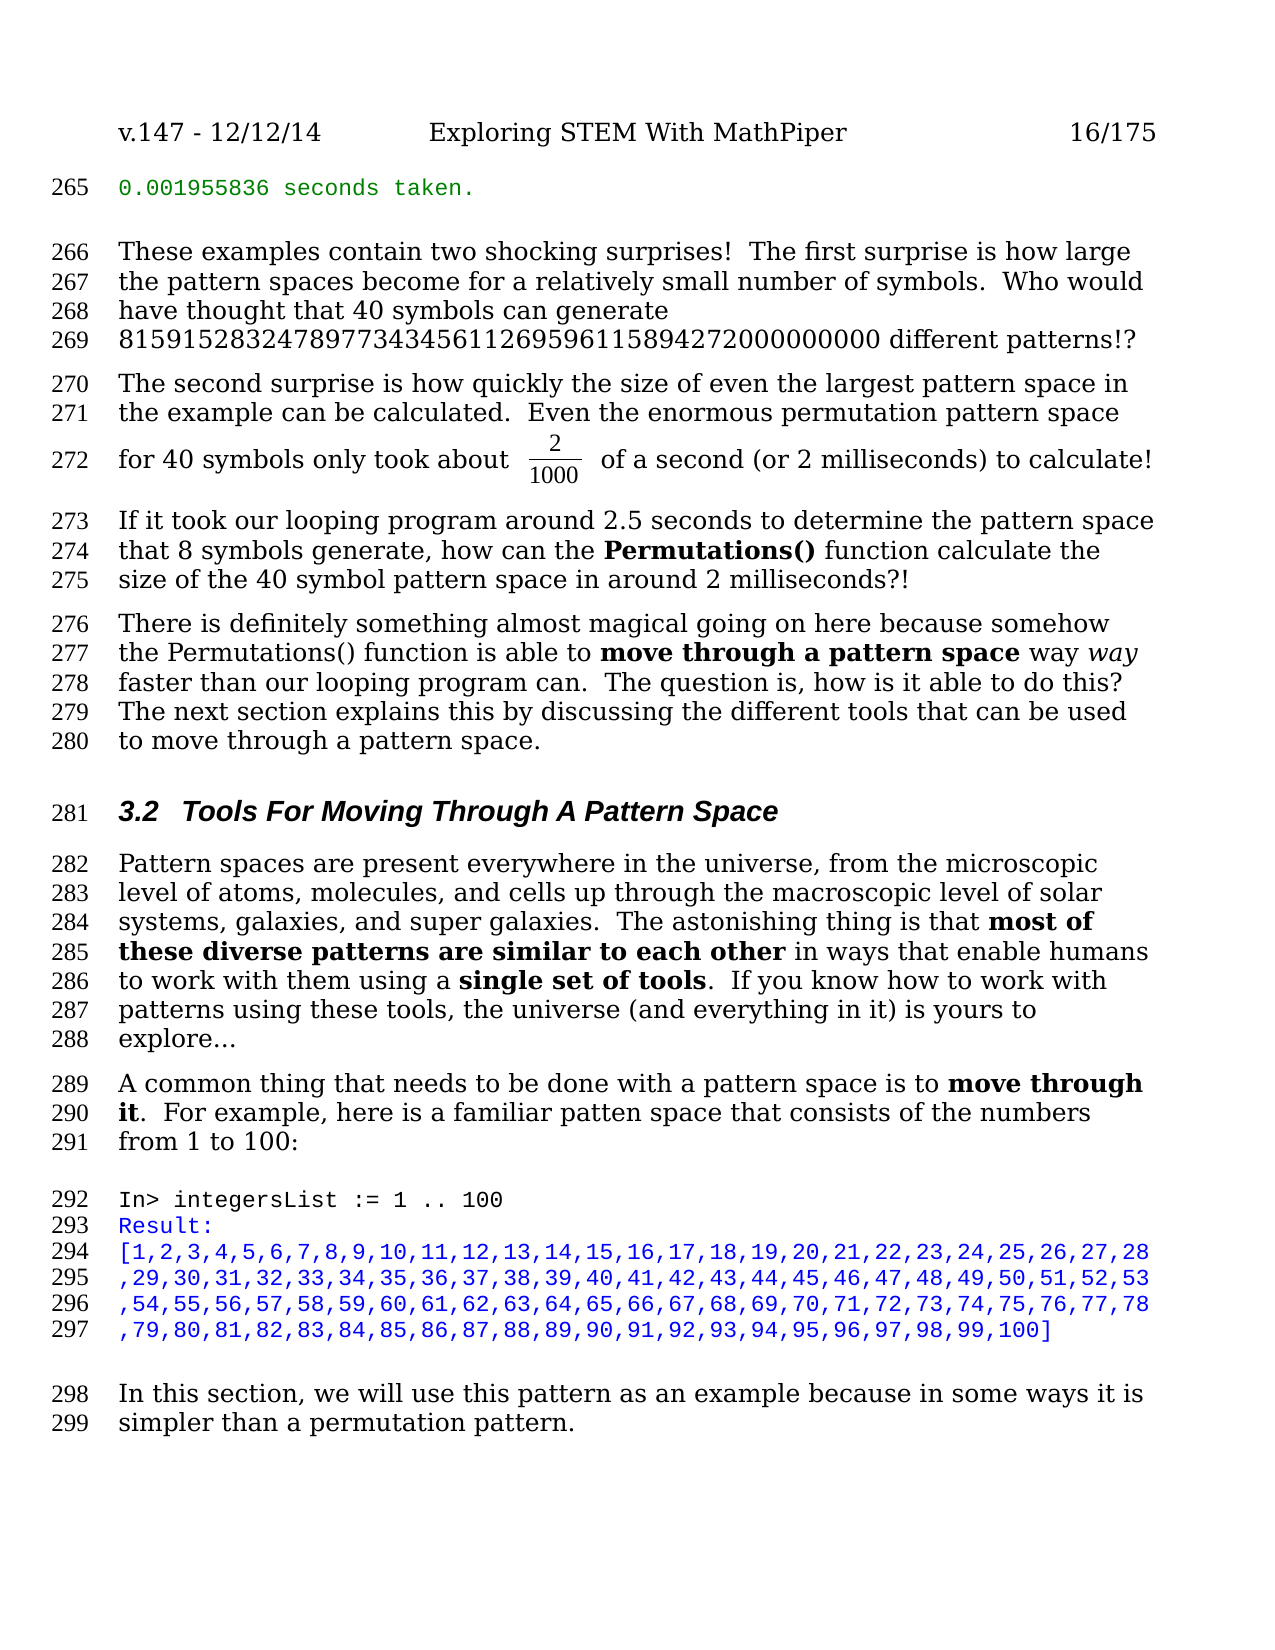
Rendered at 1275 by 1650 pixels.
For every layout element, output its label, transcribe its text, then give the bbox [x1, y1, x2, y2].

text The second surprise is how quickly the size of even the largest pattern space in the example can be calculated. Even the enormous permutation pattern space for 40 symbols only took aboutof a second (or 2 milliseconds) to calculate! [118, 369, 1157, 491]
text Pattern spaces are present everywhere in the universe, from the microscopic level of atoms, molecules, and cells up through the macroscopic level of solar systems, galaxies, and super galaxies. The astonishing thing is that most of these diverse patterns are similar to each other in ways that enable humans to work with them using a single set of tools. If you know how to work with patterns using these tools, the universe (and everything in it) is yours to explore... [118, 849, 1157, 1053]
text Result: [1,2,3,4,5,6,7,8,9,10,11,12,13,14,15,16,17,18,19,20,21,22,23,24,25,26,27,28,29,30,31,32,33,34,35,36,37,38,39,40,41,42,43,44,45,46,47,48,49,50,51,52,53,54,55,56,57,58,59,60,61,62,63,64,65,66,67,68,69,70,71,72,73,74,75,76,77,78,79,80,81,82,83,84,85,86,87,88,89,90,91,92,93,94,95,96,97,98,99,100] [118, 1214, 1157, 1344]
text 0.001955836 seconds taken. [118, 177, 1157, 203]
subtitle Tools For Moving Through A Pattern Space [118, 794, 1157, 828]
text In this section, we will use this pattern as an example because in some ways it is simpler than a permutation pattern. [118, 1379, 1157, 1437]
text A common thing that needs to be done with a pattern space is to move through it. For example, here is a familiar patten space that consists of the numbers from 1 to 100: [118, 1068, 1157, 1156]
text There is definitely something almost magical going on here because somehow the Permutations() function is able to move through a pattern space way way faster than our looping program can. The question is, how is it able to do this? The next section explains this by discussing the different tools that can be used to move through a pattern space. [118, 609, 1157, 755]
text In> integersList := 1 .. 100 [118, 1188, 1157, 1214]
text These examples contain two shocking surprises! The first surprise is how large the pattern spaces become for a relatively small number of symbols. Who would have thought that 40 symbols can generate 815915283247897734345611269596115894272000000000 different patterns!? [118, 238, 1157, 354]
text If it took our looping program around 2.5 seconds to determine the pattern space that 8 symbols generate, how can the Permutations() function calculate the size of the 40 symbol pattern space in around 2 milliseconds?! [118, 506, 1157, 594]
